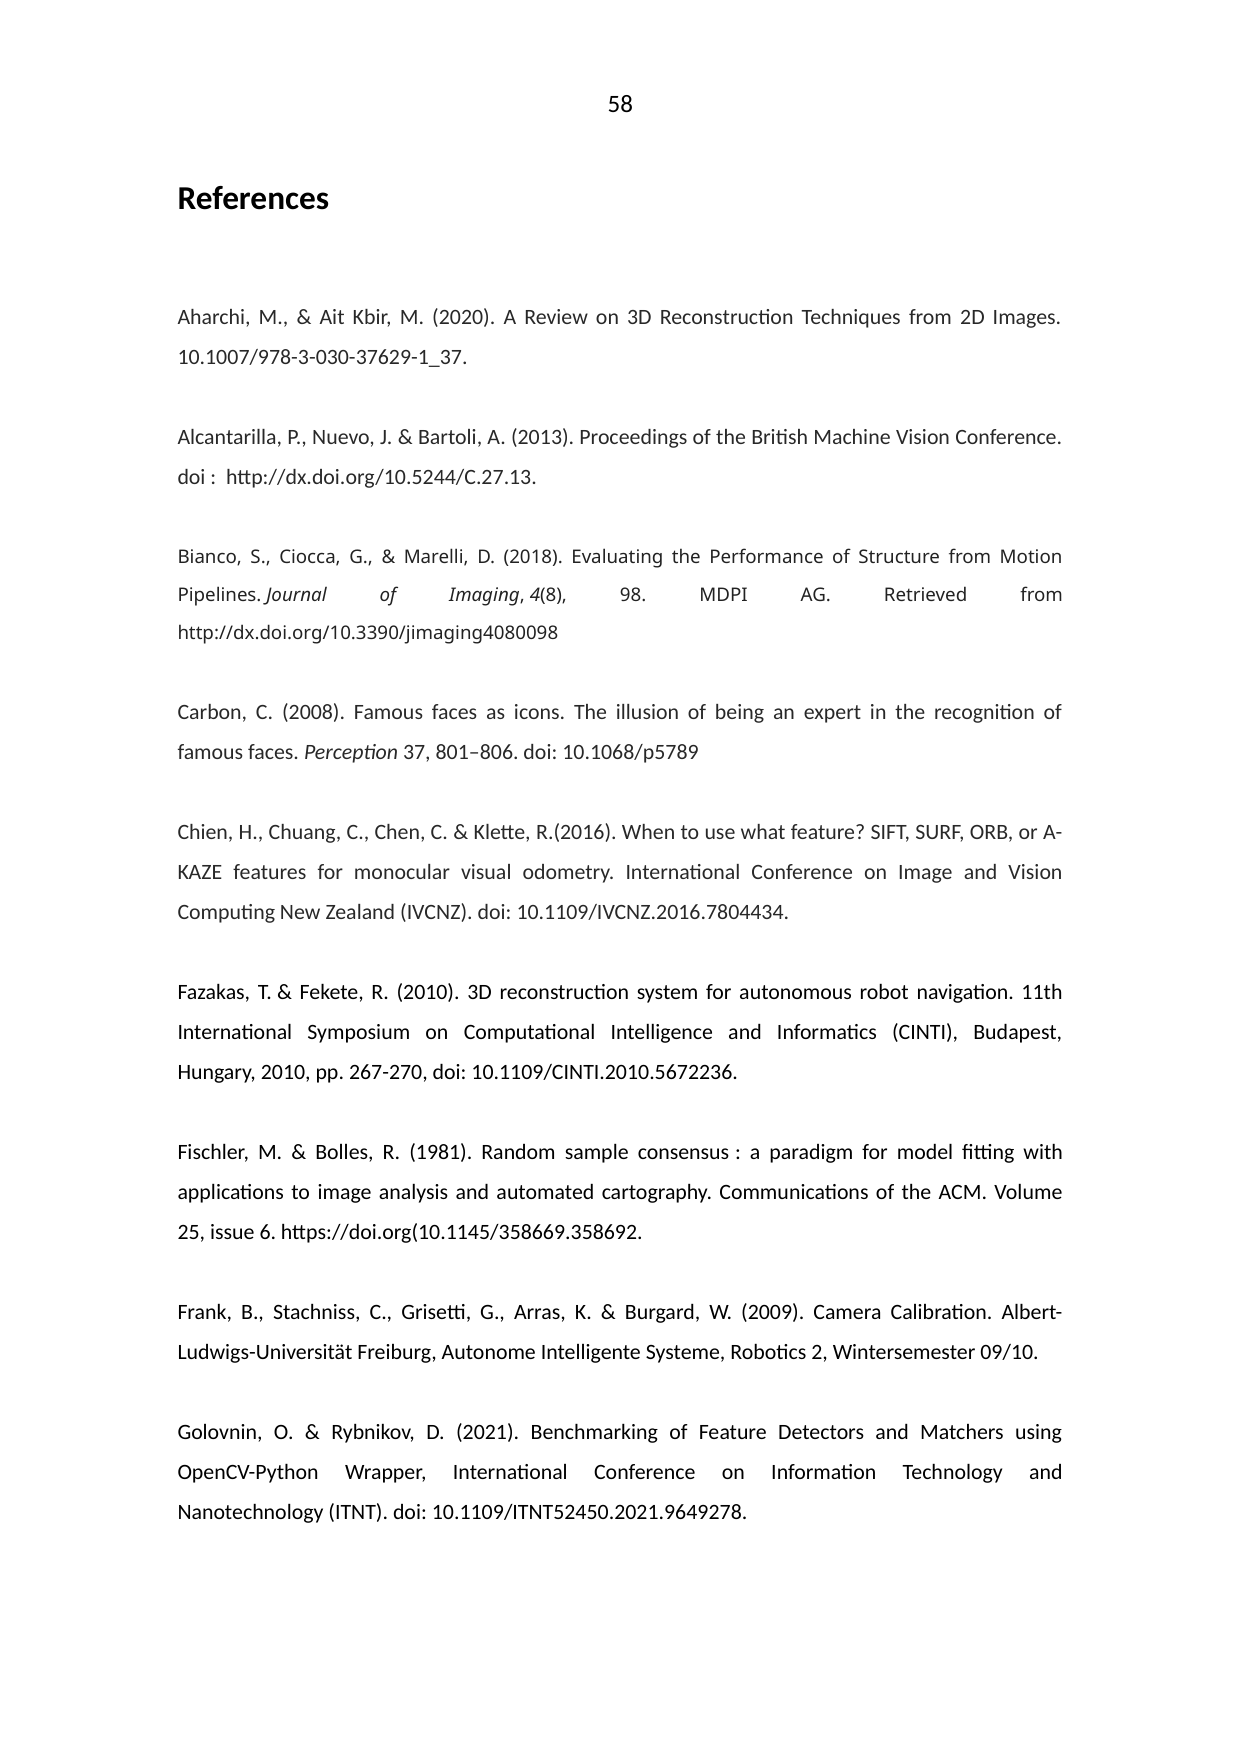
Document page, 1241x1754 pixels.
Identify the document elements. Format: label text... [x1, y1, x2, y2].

text Carbon, C. (2008). Famous faces as icons. The illusion of being an expert in the recognition of famous faces. Perception 37, 801–806. doi: 10.1068/p5789 [177, 698, 1063, 764]
text Frank, B., Stachniss, C., Grisetti, G., Arras, K. & Burgard, W. (2009). Camera Calibration. Albert-Ludwigs-Universität Freiburg, Autonome Intelligente Systeme, Robotics 2, Wintersemester 09/10. [177, 1298, 1063, 1364]
text Fischler, M. & Bolles, R. (1981). Random sample consensus : a paradigm for model fitting with applications to image analysis and automated cartography. Communications of the ACM. Volume 25, issue 6. https://doi.org(10.1145/358669.358692. [177, 1138, 1063, 1244]
text Golovnin, O. & Rybnikov, D. (2021). Benchmarking of Feature Detectors and Matchers using OpenCV-Python Wrapper, International Conference on Information Technology and Nanotechnology (ITNT). doi: 10.1109/ITNT52450.2021.9649278. [177, 1418, 1063, 1524]
subtitle References [177, 177, 1063, 218]
text Fazakas, T. & Fekete, R. (2010). 3D reconstruction system for autonomous robot navigation. 11th International Symposium on Computational Intelligence and Informatics (CINTI), Budapest, Hungary, 2010, pp. 267-270, doi: 10.1109/CINTI.2010.5672236. [177, 978, 1063, 1084]
text Alcantarilla, P., Nuevo, J. & Bartoli, A. (2013). Proceedings of the British Machine Vision Conference. doi : http://dx.doi.org/10.5244/C.27.13. [177, 423, 1063, 490]
text Chien, H., Chuang, C., Chen, C. & Klette, R.(2016). When to use what feature? SIFT, SURF, ORB, or A-KAZE features for monocular visual odometry. International Conference on Image and Vision Computing New Zealand (IVCNZ). doi: 10.1109/IVCNZ.2016.7804434. [177, 818, 1063, 924]
text Bianco, S., Ciocca, G., & Marelli, D. (2018). Evaluating the Performance of Structure from Motion Pipelines. Journal of Imaging, 4(8), 98. MDPI AG. Retrieved from http://dx.doi.org/10.3390/jimaging4080098 [177, 543, 1063, 645]
text Aharchi, M., & Ait Kbir, M. (2020). A Review on 3D Reconstruction Techniques from 2D Images. 10.1007/978-3-030-37629-1_37. [177, 303, 1063, 370]
